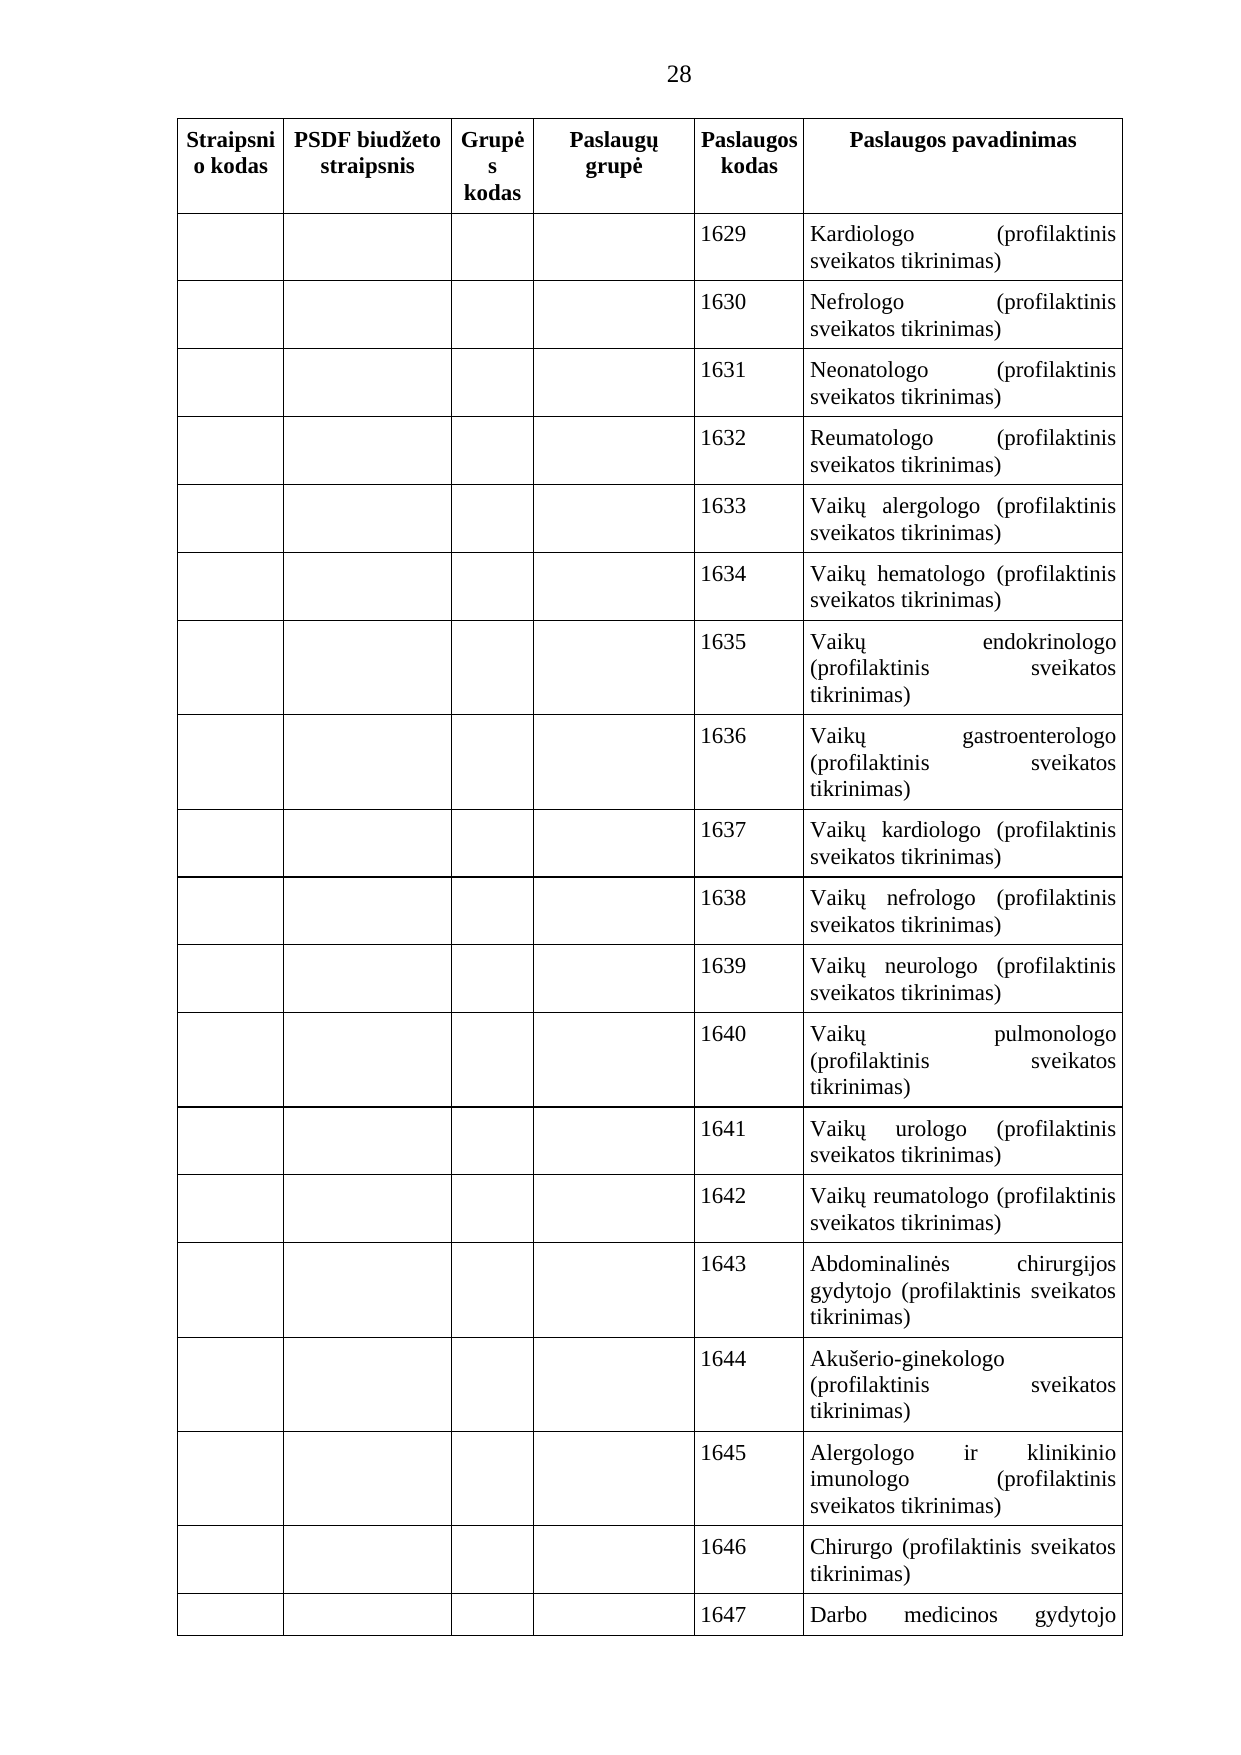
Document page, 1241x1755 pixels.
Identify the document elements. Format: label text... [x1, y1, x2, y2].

table_cell [178, 214, 283, 280]
table_cell [178, 1243, 283, 1337]
table_cell [284, 281, 451, 348]
table_cell [534, 1243, 694, 1337]
table_cell Nefrologo (profilaktinis sveikatos tikrinimas) [804, 281, 1122, 348]
table_cell [284, 1108, 451, 1174]
table_cell [452, 417, 533, 484]
table_cell [284, 1338, 451, 1431]
table_cell [534, 485, 694, 552]
table_cell 1645 [695, 1432, 803, 1525]
table_cell 1634 [695, 553, 803, 620]
table_header Grupės kodas [452, 119, 533, 212]
table_cell [452, 1526, 533, 1593]
table_cell [178, 349, 283, 416]
table_cell [178, 1013, 283, 1106]
table_cell [178, 1432, 283, 1525]
table_cell [452, 553, 533, 620]
table_cell 1635 [695, 621, 803, 714]
table_cell [534, 715, 694, 808]
table_cell 1631 [695, 349, 803, 416]
table_cell 1640 [695, 1013, 803, 1106]
table_cell [178, 417, 283, 484]
table_cell [534, 810, 694, 876]
table_cell Darbo medicinos gydytojo [804, 1594, 1122, 1634]
table_cell [284, 1175, 451, 1242]
table_cell [284, 810, 451, 876]
table_header Paslaugų grupė [534, 119, 694, 212]
table_cell [178, 1175, 283, 1242]
table_cell Chirurgo (profilaktinis sveikatos tikrinimas) [804, 1526, 1122, 1593]
table_cell Alergologo ir klinikinio imunologo (profilaktinis sveikatos tikrinimas) [804, 1432, 1122, 1525]
table_cell [178, 945, 283, 1012]
table_cell 1637 [695, 810, 803, 876]
table_cell Vaikų pulmonologo (profilaktinis sveikatos tikrinimas) [804, 1013, 1122, 1106]
table_cell [452, 281, 533, 348]
table_cell [452, 1338, 533, 1431]
table_cell [534, 878, 694, 944]
table_cell [178, 715, 283, 808]
table_cell [534, 349, 694, 416]
table_cell Vaikų nefrologo (profilaktinis sveikatos tikrinimas) [804, 878, 1122, 944]
table_cell [452, 214, 533, 280]
table_cell [452, 1108, 533, 1174]
table_cell 1641 [695, 1108, 803, 1174]
table_cell [284, 1526, 451, 1593]
table_cell 1638 [695, 878, 803, 944]
table_cell [284, 1594, 451, 1634]
table_cell [284, 349, 451, 416]
table_cell [284, 1013, 451, 1106]
table_cell [534, 1175, 694, 1242]
table_cell 1647 [695, 1594, 803, 1634]
table_cell [452, 349, 533, 416]
table_cell [452, 621, 533, 714]
table_cell Vaikų kardiologo (profilaktinis sveikatos tikrinimas) [804, 810, 1122, 876]
table_cell 1636 [695, 715, 803, 808]
table_cell [534, 281, 694, 348]
table_cell [534, 1594, 694, 1634]
table_cell [178, 621, 283, 714]
table_cell [452, 1432, 533, 1525]
table_cell Vaikų gastroenterologo (profilaktinis sveikatos tikrinimas) [804, 715, 1122, 808]
table_cell 1639 [695, 945, 803, 1012]
table_cell [534, 214, 694, 280]
table_cell [284, 553, 451, 620]
table_cell [534, 1108, 694, 1174]
table_cell Reumatologo (profilaktinis sveikatos tikrinimas) [804, 417, 1122, 484]
table_cell [284, 1243, 451, 1337]
table_cell [534, 1013, 694, 1106]
table_header Straipsnio kodas [178, 119, 283, 212]
table_cell [178, 1526, 283, 1593]
table_cell Vaikų reumatologo (profilaktinis sveikatos tikrinimas) [804, 1175, 1122, 1242]
table_cell [178, 281, 283, 348]
table_cell 1629 [695, 214, 803, 280]
table_cell [178, 1594, 283, 1634]
table_cell [284, 485, 451, 552]
table_cell [284, 214, 451, 280]
table_cell [452, 878, 533, 944]
table_cell Neonatologo (profilaktinis sveikatos tikrinimas) [804, 349, 1122, 416]
table_cell [178, 1338, 283, 1431]
table_cell Vaikų hematologo (profilaktinis sveikatos tikrinimas) [804, 553, 1122, 620]
table_cell [178, 810, 283, 876]
table_header Paslaugos pavadinimas [804, 119, 1122, 212]
table_cell [452, 485, 533, 552]
table_cell Kardiologo (profilaktinis sveikatos tikrinimas) [804, 214, 1122, 280]
table_cell [178, 485, 283, 552]
table_cell [284, 945, 451, 1012]
table_cell 1643 [695, 1243, 803, 1337]
table_cell [284, 715, 451, 808]
table_header Paslaugos kodas [695, 119, 803, 212]
table_cell Akušerio-ginekologo (profilaktinis sveikatos tikrinimas) [804, 1338, 1122, 1431]
table_cell [452, 945, 533, 1012]
table_cell 1632 [695, 417, 803, 484]
table_cell [452, 810, 533, 876]
table_cell [284, 417, 451, 484]
table_cell 1630 [695, 281, 803, 348]
table_cell [178, 1108, 283, 1174]
table_cell [534, 945, 694, 1012]
table_cell [534, 1432, 694, 1525]
table_cell [452, 715, 533, 808]
table_cell [284, 878, 451, 944]
table_header PSDF biudžeto straipsnis [284, 119, 451, 212]
table_cell [534, 1526, 694, 1593]
table_cell [178, 878, 283, 944]
table_cell Vaikų urologo (profilaktinis sveikatos tikrinimas) [804, 1108, 1122, 1174]
table_cell 1642 [695, 1175, 803, 1242]
table_cell 1646 [695, 1526, 803, 1593]
table_cell [178, 553, 283, 620]
table_cell [534, 553, 694, 620]
table_cell [534, 417, 694, 484]
table_cell [452, 1594, 533, 1634]
table_cell 1644 [695, 1338, 803, 1431]
table_cell Abdominalinės chirurgijos gydytojo (profilaktinis sveikatos tikrinimas) [804, 1243, 1122, 1337]
table_cell [534, 621, 694, 714]
table_cell Vaikų endokrinologo (profilaktinis sveikatos tikrinimas) [804, 621, 1122, 714]
table_cell [284, 621, 451, 714]
table_cell [452, 1243, 533, 1337]
table_cell Vaikų neurologo (profilaktinis sveikatos tikrinimas) [804, 945, 1122, 1012]
table_cell [534, 1338, 694, 1431]
table_cell [452, 1175, 533, 1242]
table_cell [452, 1013, 533, 1106]
table_cell Vaikų alergologo (profilaktinis sveikatos tikrinimas) [804, 485, 1122, 552]
table_cell 1633 [695, 485, 803, 552]
table_cell [284, 1432, 451, 1525]
